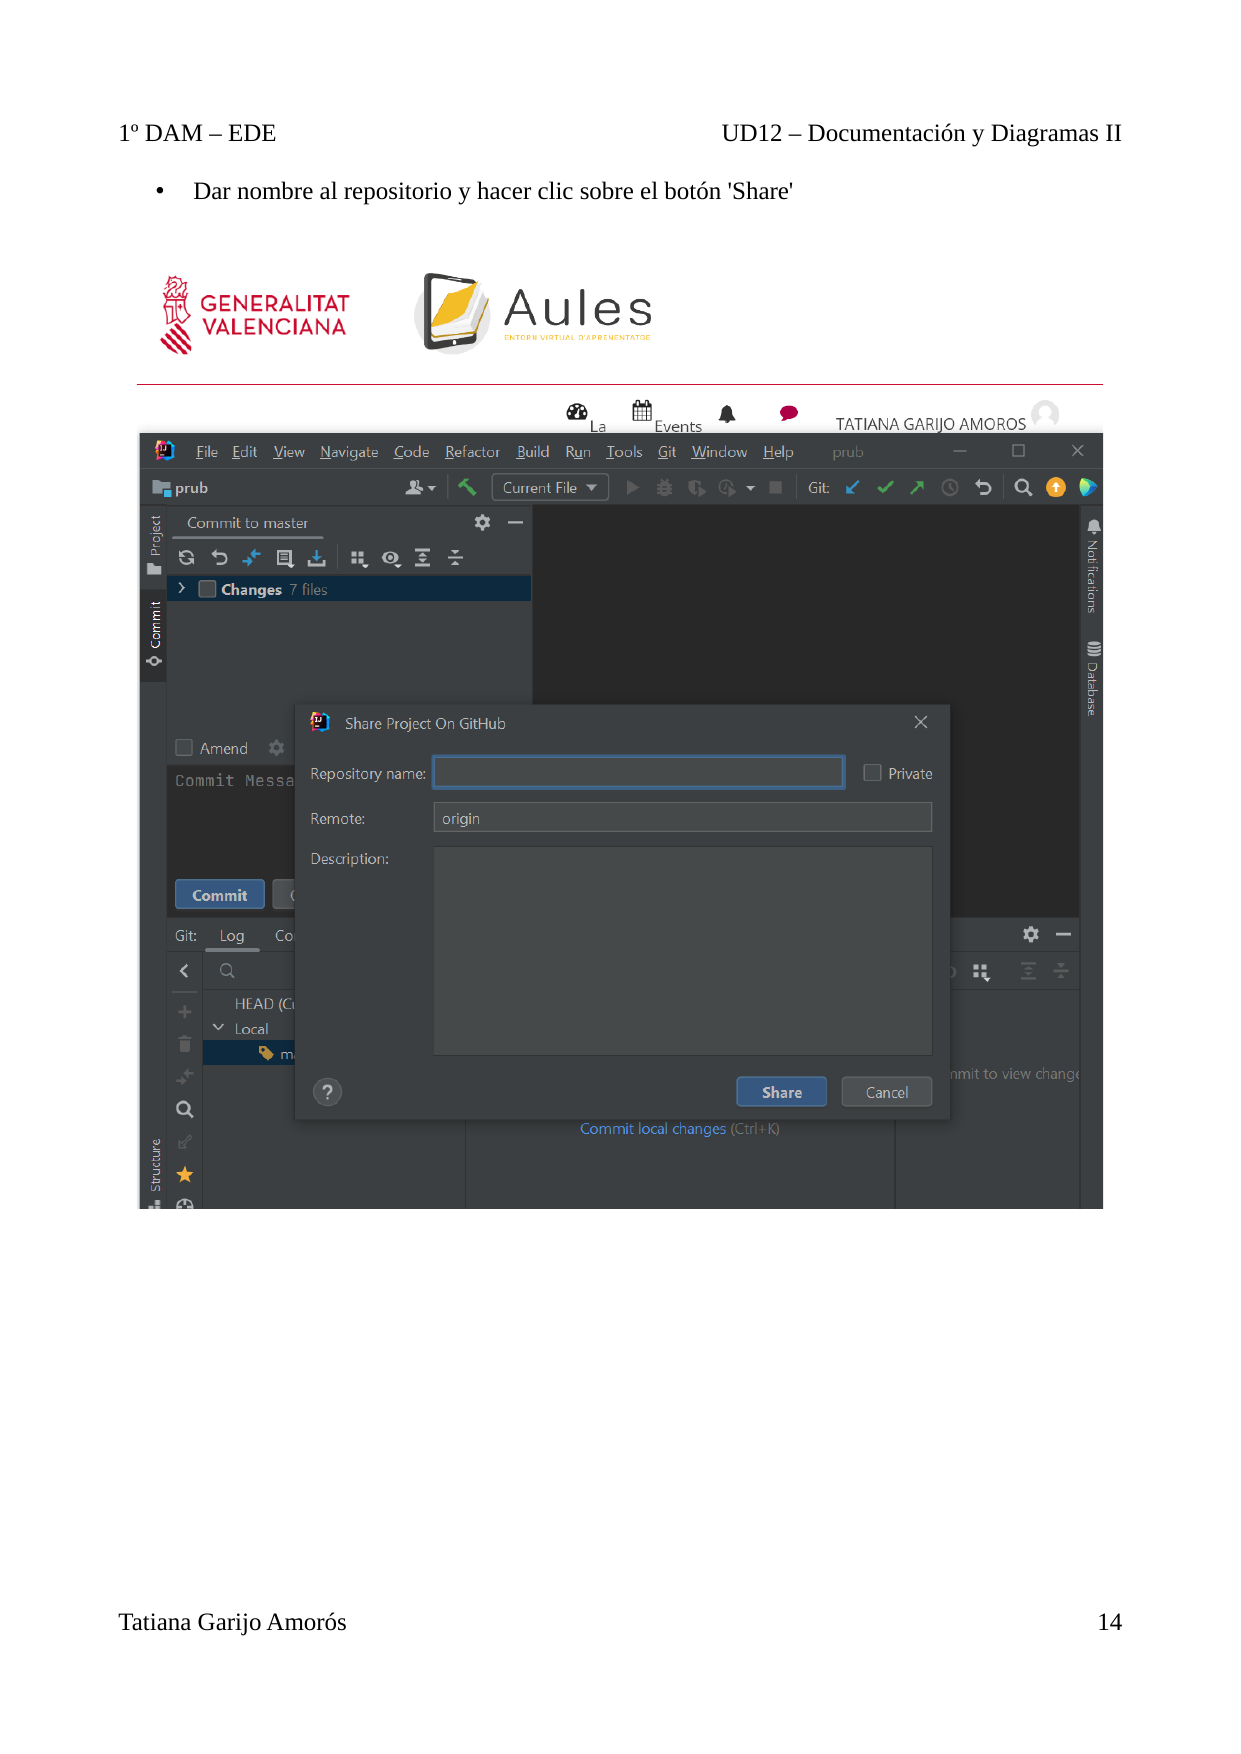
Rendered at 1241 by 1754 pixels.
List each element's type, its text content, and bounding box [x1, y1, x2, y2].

list Dar nombre al repositorio y hacer clic sobre el botón 'Share' [156, 176, 1122, 205]
